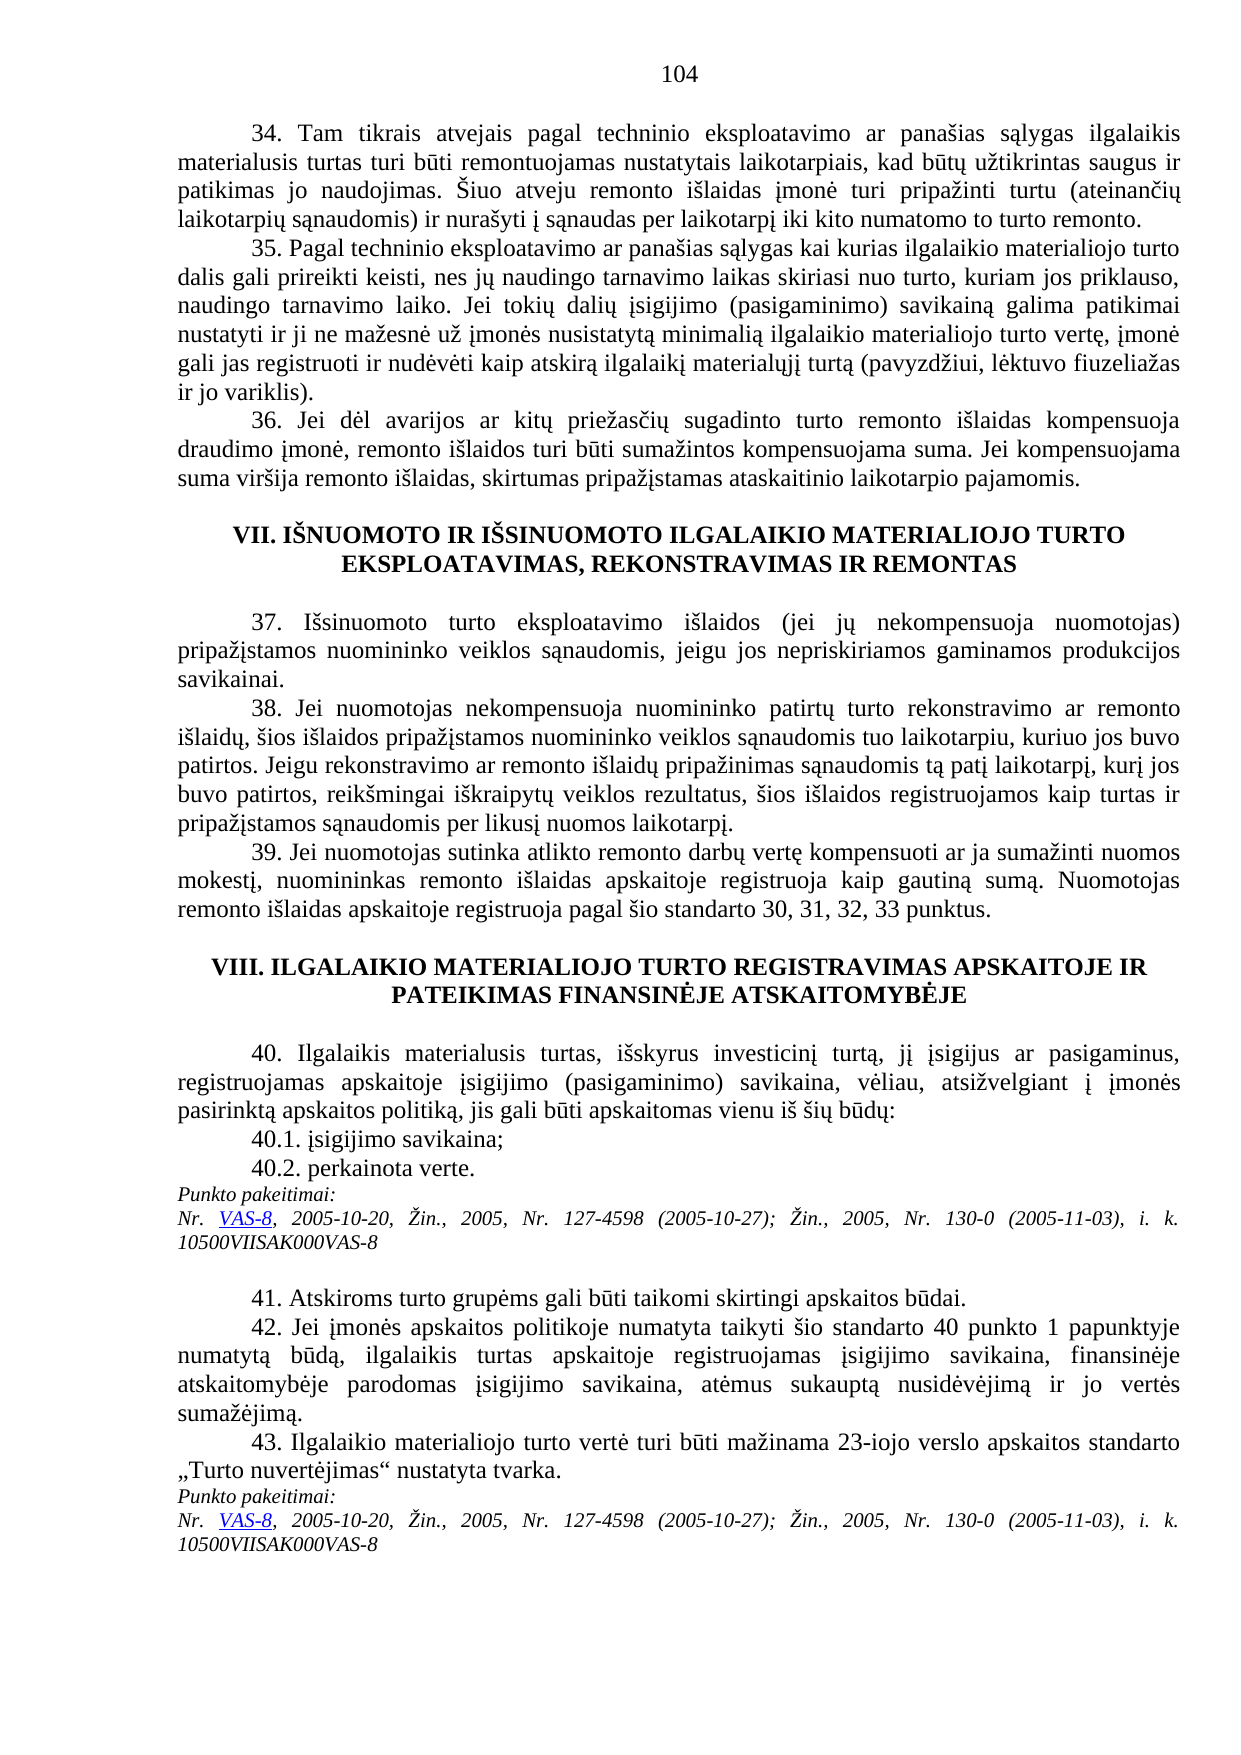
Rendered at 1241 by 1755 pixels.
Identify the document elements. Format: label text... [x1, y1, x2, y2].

text 35. Pagal techninio eksploatavimo ar panašias sąlygas kai kurias ilgalaikio materialiojo turto dalis gali prireikti keisti, nes jų naudingo tarnavimo laikas skiriasi nuo turto, kuriam jos priklauso, naudingo tarnavimo laiko. Jei tokių dalių įsigijimo (pasigaminimo) savikainą galima patikimai nustatyti ir ji ne mažesnė už įmonės nusistatytą minimalią ilgalaikio materialiojo turto vertę, įmonė gali jas registruoti ir nudėvėti kaip atskirą ilgalaikį materialųjį turtą (pavyzdžiui, lėktuvo fiuzeliažas ir jo variklis). [177, 233, 1181, 406]
text 39. Jei nuomotojas sutinka atlikto remonto darbų vertę kompensuoti ar ja sumažinti nuomos mokestį, nuomininkas remonto išlaidas apskaitoje registruoja kaip gautiną sumą. Nuomotojas remonto išlaidas apskaitoje registruoja pagal šio standarto 30, 31, 32, 33 punktus. [177, 837, 1181, 923]
text 34. Tam tikrais atvejais pagal techninio eksploatavimo ar panašias sąlygas ilgalaikis materialusis turtas turi būti remontuojamas nustatytais laikotarpiais, kad būtų užtikrintas saugus ir patikimas jo naudojimas. Šiuo atveju remonto išlaidas įmonė turi pripažinti turtu (ateinančių laikotarpių sąnaudomis) ir nurašyti į sąnaudas per laikotarpį iki kito numatomo to turto remonto. [177, 118, 1181, 233]
text 40.2. perkainota verte. [177, 1153, 1181, 1182]
text 37. Išsinuomoto turto eksploatavimo išlaidos (jei jų nekompensuoja nuomotojas) pripažįstamos nuomininko veiklos sąnaudomis, jeigu jos nepriskiriamos gaminamos produkcijos savikainai. [177, 607, 1181, 693]
text Punkto pakeitimai: [177, 1182, 1181, 1206]
text 36. Jei dėl avarijos ar kitų priežasčių sugadinto turto remonto išlaidas kompensuoja draudimo įmonė, remonto išlaidos turi būti sumažintos kompensuojama suma. Jei kompensuojama suma viršija remonto išlaidas, skirtumas pripažįstamas ataskaitinio laikotarpio pajamomis. [177, 406, 1181, 492]
text Nr. VAS-8, 2005-10-20, Žin., 2005, Nr. 127-4598 (2005-10-27); Žin., 2005, Nr. 130-0 (2005-11-03), i. k. 10500VIISAK000VAS-8 [177, 1206, 1181, 1254]
text 42. Jei įmonės apskaitos politikoje numatyta taikyti šio standarto 40 punkto 1 papunktyje numatytą būdą, ilgalaikis turtas apskaitoje registruojamas įsigijimo savikaina, finansinėje atskaitomybėje parodomas įsigijimo savikaina, atėmus sukauptą nusidėvėjimą ir jo vertės sumažėjimą. [177, 1312, 1181, 1427]
text 38. Jei nuomotojas nekompensuoja nuomininko patirtų turto rekonstravimo ar remonto išlaidų, šios išlaidos pripažįstamos nuomininko veiklos sąnaudomis tuo laikotarpiu, kuriuo jos buvo patirtos. Jeigu rekonstravimo ar remonto išlaidų pripažinimas sąnaudomis tą patį laikotarpį, kurį jos buvo patirtos, reikšmingai iškraipytų veiklos rezultatus, šios išlaidos registruojamos kaip turtas ir pripažįstamos sąnaudomis per likusį nuomos laikotarpį. [177, 693, 1181, 837]
text 41. Atskiroms turto grupėms gali būti taikomi skirtingi apskaitos būdai. [177, 1283, 1181, 1312]
text VII. IŠNUOMOTO IR IŠSINUOMOTO ILGALAIKIO MATERIALIOJO TURTO EKSPLOATAVIMAS, REKONSTRAVIMAS IR REMONTAS [177, 521, 1181, 578]
text Punkto pakeitimai: [177, 1484, 1181, 1508]
text 43. Ilgalaikio materialiojo turto vertė turi būti mažinama 23-iojo verslo apskaitos standarto „Turto nuvertėjimas“ nustatyta tvarka. [177, 1427, 1181, 1484]
text VIII. ILGALAIKIO MATERIALIOJO TURTO REGISTRAVIMAS APSKAITOJE IR PATEIKIMAS FINANSINĖJE ATSKAITOMYBĖJE [177, 952, 1181, 1009]
text 40.1. įsigijimo savikaina; [177, 1124, 1181, 1153]
text 40. Ilgalaikis materialusis turtas, išskyrus investicinį turtą, jį įsigijus ar pasigaminus, registruojamas apskaitoje įsigijimo (pasigaminimo) savikaina, vėliau, atsižvelgiant į įmonės pasirinktą apskaitos politiką, jis gali būti apskaitomas vienu iš šių būdų: [177, 1038, 1181, 1124]
text Nr. VAS-8, 2005-10-20, Žin., 2005, Nr. 127-4598 (2005-10-27); Žin., 2005, Nr. 130-0 (2005-11-03), i. k. 10500VIISAK000VAS-8 [177, 1508, 1181, 1556]
